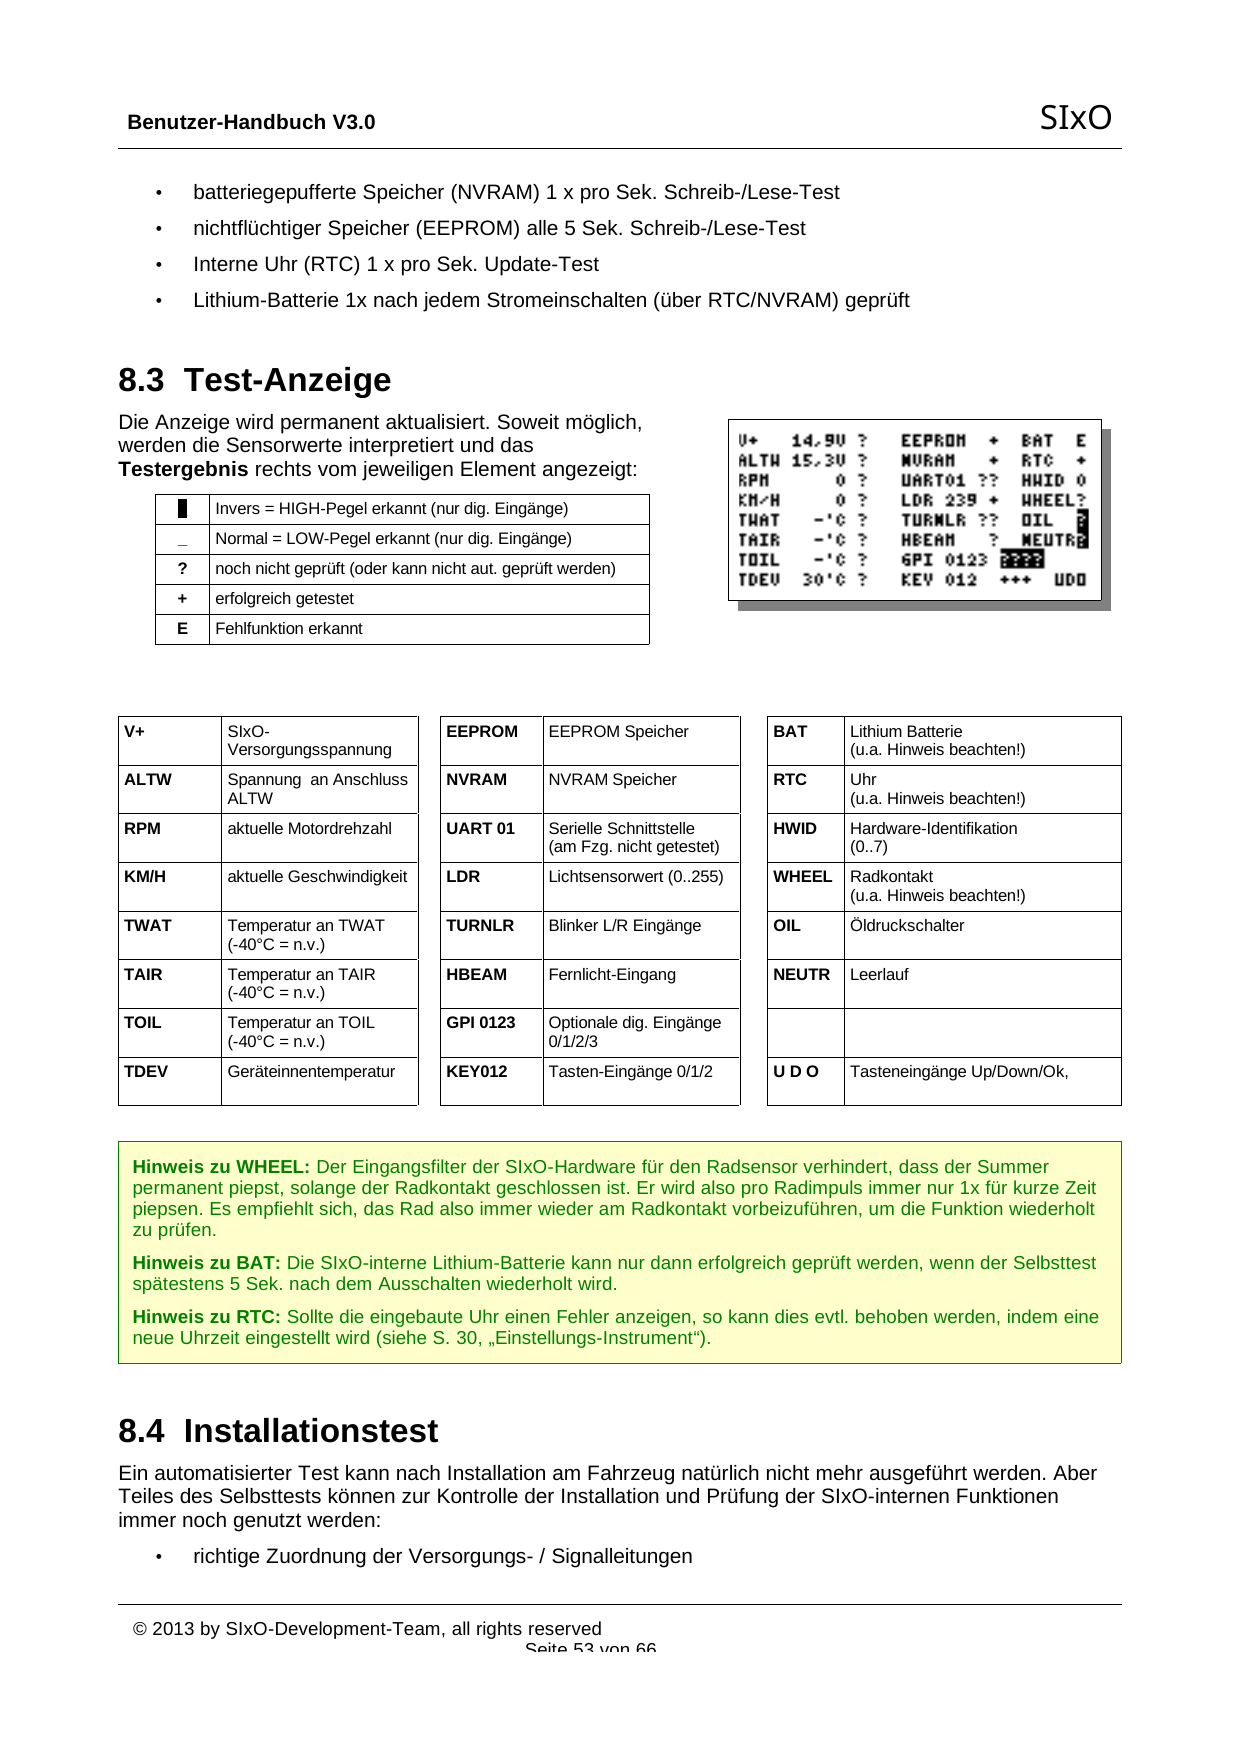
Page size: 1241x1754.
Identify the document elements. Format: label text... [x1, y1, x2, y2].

list Interne Uhr (RTC) 1 x pro Sek. Update-Test [156, 252, 1122, 276]
table_cell erfolgreich getestet [210, 585, 649, 614]
table_cell noch nicht geprüft (oder kann nicht aut. geprüft werden) [210, 555, 649, 584]
table_cell [419, 765, 440, 813]
table_cell [741, 862, 767, 911]
table_cell [419, 1008, 440, 1057]
table_cell _ [156, 525, 209, 554]
table_cell Geräteinnentemperatur [222, 1058, 417, 1105]
table_cell Lichtsensorwert (0..255) [544, 863, 739, 911]
picture [739, 430, 1089, 589]
table_cell Öldruckschalter [845, 912, 1121, 959]
table_cell U D O [768, 1058, 844, 1105]
table_header EEPROM Speicher [544, 717, 739, 765]
table_cell UART 01 [441, 814, 542, 862]
table_cell Hardware-Identifikation (0..7) [845, 814, 1121, 862]
table_cell E [156, 615, 209, 644]
text Hinweis zu WHEEL: Der Eingangsfilter der SIxO-Hardware für den Radsensor verhindert, dass der Summer permanent piepst, solange der Radkontakt geschlossen ist. Er wird also pro Radimpuls immer nur 1x für kurze Zeit piepsen. Es empfiehlt sich, das Rad also immer wieder am Radkontakt vorbeizuführen, um die Funktion wiederholt zu prüfen. [119, 1142, 1121, 1237]
table_header Lithium Batterie (u.a. Hinweis beachten!) [845, 717, 1121, 765]
table_cell [845, 1009, 1121, 1057]
table_cell Temperatur an TAIR (-40°C = n.v.) [222, 960, 417, 1008]
table_cell [419, 911, 440, 959]
table_header [419, 716, 440, 765]
table_cell TWAT [119, 912, 221, 959]
table_header V+ [119, 717, 221, 765]
table_cell ? [156, 555, 209, 584]
table_cell OIL [768, 912, 844, 959]
list Lithium-Batterie 1x nach jedem Stromeinschalten (über RTC/NVRAM) geprüft [156, 288, 1122, 312]
table_cell NVRAM Speicher [544, 766, 739, 813]
table_cell RPM [119, 814, 221, 862]
table_cell Normal = LOW-Pegel erkannt (nur dig. Eingänge) [210, 525, 649, 554]
table_cell TAIR [119, 960, 221, 1008]
table_header [741, 716, 767, 765]
table_cell KM/H [119, 863, 221, 911]
table_header Invers = HIGH-Pegel erkannt (nur dig. Eingänge) [210, 495, 649, 524]
table_cell [741, 1008, 767, 1057]
table_cell Fehlfunktion erkannt [210, 615, 649, 644]
table_cell Uhr (u.a. Hinweis beachten!) [845, 766, 1121, 813]
text Ein automatisierter Test kann nach Installation am Fahrzeug natürlich nicht mehr ausgeführt werden. Aber Teiles des Selbsttests können zur Kontrolle der Installation und Prüfung der SIxO-internen Funktionen immer noch genutzt werden: [118, 1461, 1122, 1532]
table_cell TURNLR [441, 912, 542, 959]
table_cell [768, 1009, 844, 1057]
table_cell Temperatur an TWAT (-40°C = n.v.) [222, 912, 417, 959]
list richtige Zuordnung der Versorgungs- / Signalleitungen [156, 1544, 1122, 1568]
table_cell Radkontakt (u.a. Hinweis beachten!) [845, 863, 1121, 911]
table_cell [741, 1057, 767, 1105]
table_cell Optionale dig. Eingänge 0/1/2/3 [544, 1009, 739, 1057]
list batteriegepufferte Speicher (NVRAM) 1 x pro Sek. Schreib-/Lese-Test [156, 180, 1122, 204]
table_cell [741, 911, 767, 959]
table_cell GPI 0123 [441, 1009, 542, 1057]
table_header EEPROM [441, 717, 542, 765]
table_cell TDEV [119, 1058, 221, 1105]
table_cell NEUTR [768, 960, 844, 1008]
table_cell [419, 862, 440, 911]
table_cell [741, 765, 767, 813]
table_cell Leerlauf [845, 960, 1121, 1008]
table_cell Serielle Schnittstelle (am Fzg. nicht getestet) [544, 814, 739, 862]
table_cell RTC [768, 766, 844, 813]
table_cell Blinker L/R Eingänge [544, 912, 739, 959]
table_header _ [156, 495, 209, 524]
table_cell aktuelle Geschwindigkeit [222, 863, 417, 911]
table_cell HBEAM [441, 960, 542, 1008]
table_header BAT [768, 717, 844, 765]
table_cell WHEEL [768, 863, 844, 911]
table_cell HWID [768, 814, 844, 862]
table_cell KEY012 [441, 1058, 542, 1105]
table_header SIxO-Versorgungsspannung [222, 717, 417, 765]
table_cell Tasten-Eingänge 0/1/2 [544, 1058, 739, 1105]
list nichtflüchtiger Speicher (EEPROM) alle 5 Sek. Schreib-/Lese-Test [156, 216, 1122, 240]
table_cell + [156, 585, 209, 614]
text Die Anzeige wird permanent aktualisiert. Soweit möglich, werden die Sensorwerte interpretiert und das Testergebnis rechts vom jeweiligen Element angezeigt: [118, 410, 1122, 481]
table_cell Temperatur an TOIL (-40°C = n.v.) [222, 1009, 417, 1057]
table_cell Fernlicht-Eingang [544, 960, 739, 1008]
text Hinweis zu BAT: Die SIxO-interne Lithium-Batterie kann nur dann erfolgreich geprüft werden, wenn der Selbsttest spätestens 5 Sek. nach dem Ausschalten wiederholt wird. [119, 1237, 1121, 1291]
table_cell NVRAM [441, 766, 542, 813]
table_cell LDR [441, 863, 542, 911]
table_cell [419, 814, 440, 862]
table_cell [741, 960, 767, 1008]
table_cell aktuelle Motordrehzahl [222, 814, 417, 862]
table_cell Tasteneingänge Up/Down/Ok, [845, 1058, 1121, 1105]
subtitle Installationstest [118, 1412, 1122, 1449]
table_cell TOIL [119, 1009, 221, 1057]
table_cell ALTW [119, 766, 221, 813]
table_cell Spannung an Anschluss ALTW [222, 766, 417, 813]
table_cell [419, 960, 440, 1008]
text Hinweis zu RTC: Sollte die eingebaute Uhr einen Fehler anzeigen, so kann dies evtl. behoben werden, indem eine neue Uhrzeit eingestellt wird (siehe S. 36, „Einstellungs-Instrument“). [119, 1291, 1121, 1363]
table_cell [741, 814, 767, 862]
subtitle Test-Anzeige [118, 360, 1122, 398]
table_cell [419, 1057, 440, 1105]
